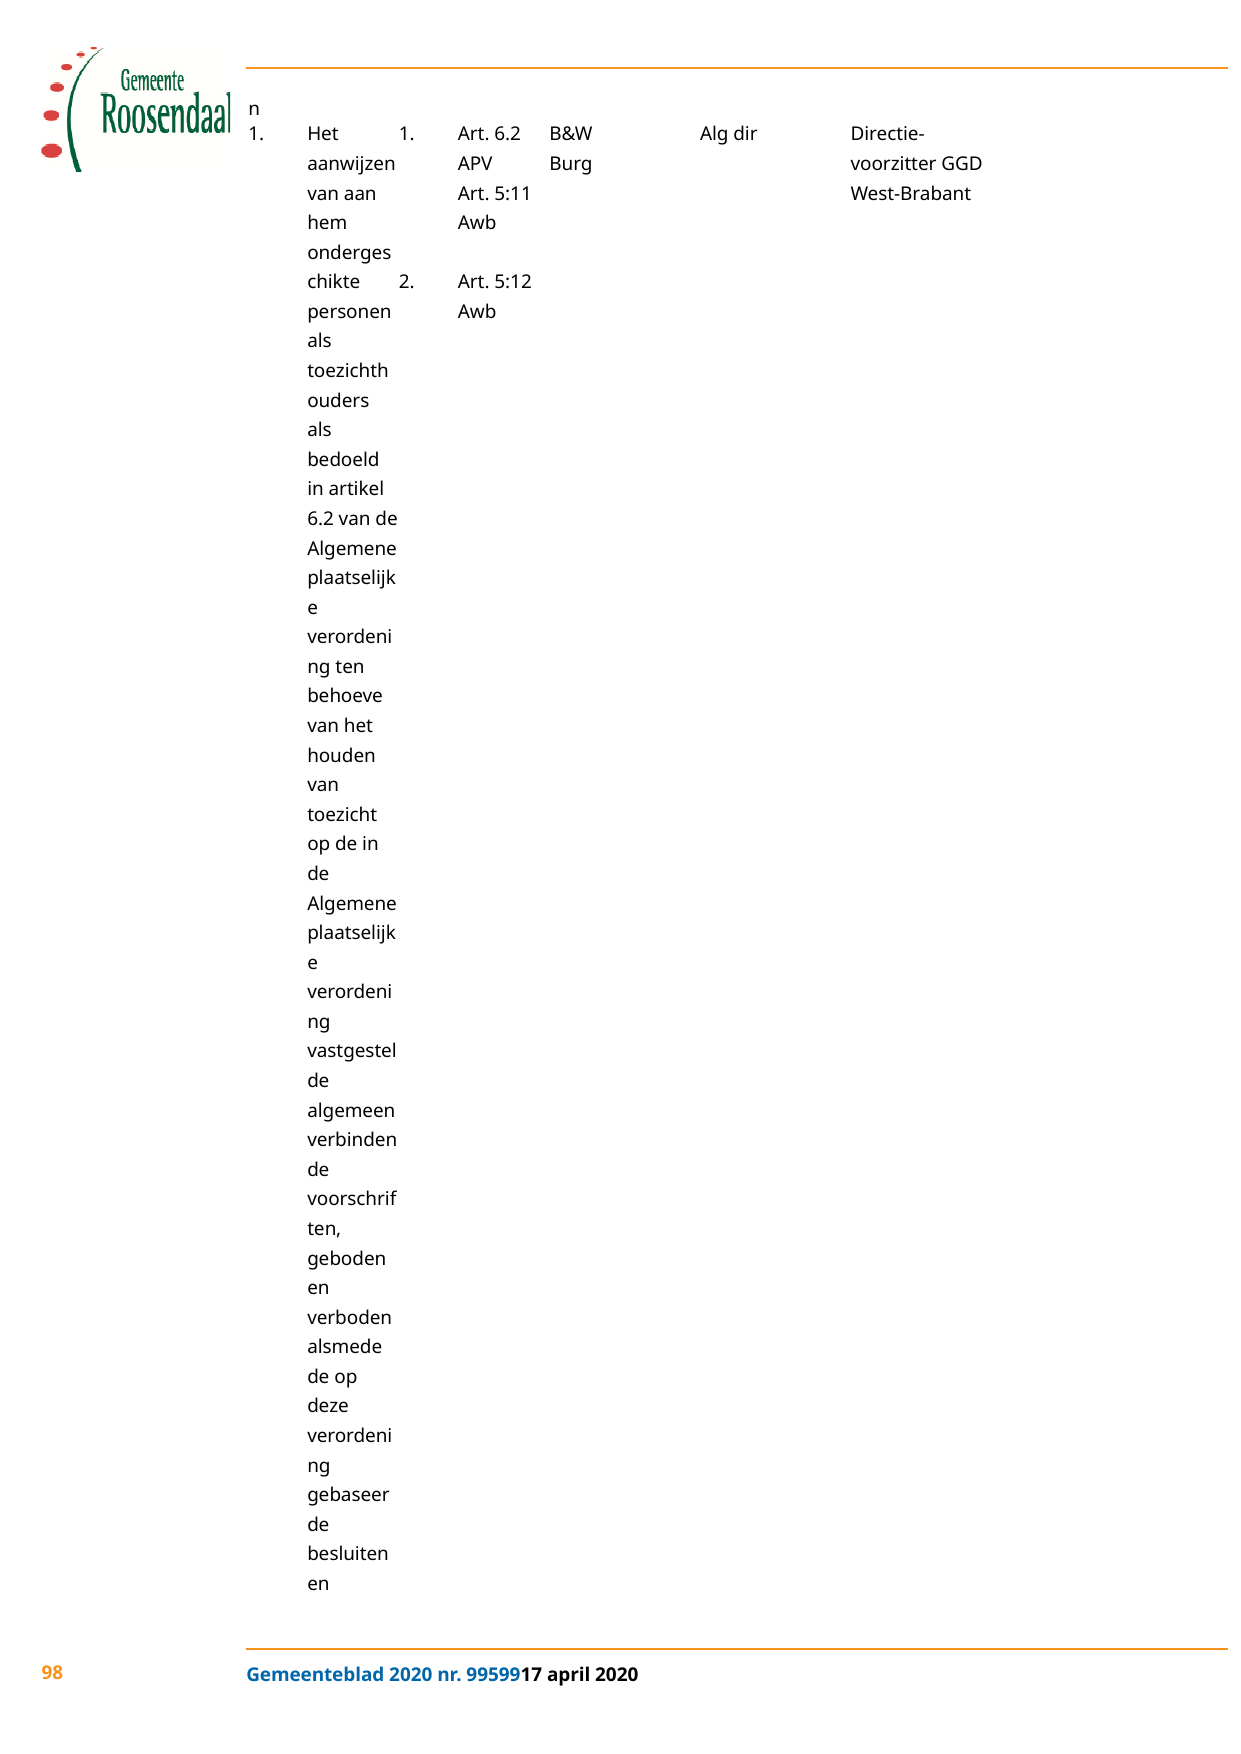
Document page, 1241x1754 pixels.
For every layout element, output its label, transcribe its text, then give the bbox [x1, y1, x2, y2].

table_cell Het aanwijzen van aan hem ondergeschikte personen als toezichthouders als bedoeld in artikel 6.2 van de Algemene plaatselijke verordening ten behoeve van het houden van toezicht op de in de Algemene plaatselijke verordening vastgestelde algemeen verbindende voorschriften, geboden en verboden alsmede de op deze verordening gebaseerde besluiten en [248, 121, 398, 1596]
table_cell [399, 95, 549, 121]
table_cell Directie-voorzitter GGD West-Brabant [850, 121, 1001, 1596]
table_cell B&W Burg [549, 121, 700, 1596]
table_cell [1001, 95, 1152, 121]
picture [41, 47, 231, 172]
table_cell n [248, 95, 398, 121]
table_cell Art. 6.2 APV Art. 5:11 Awb Art. 5:12 Awb [399, 121, 549, 1596]
table_cell Alg dir [700, 121, 850, 1596]
table_cell [850, 95, 1001, 121]
table_cell [700, 95, 850, 121]
table_cell [549, 95, 700, 121]
table_cell [1001, 121, 1152, 1596]
